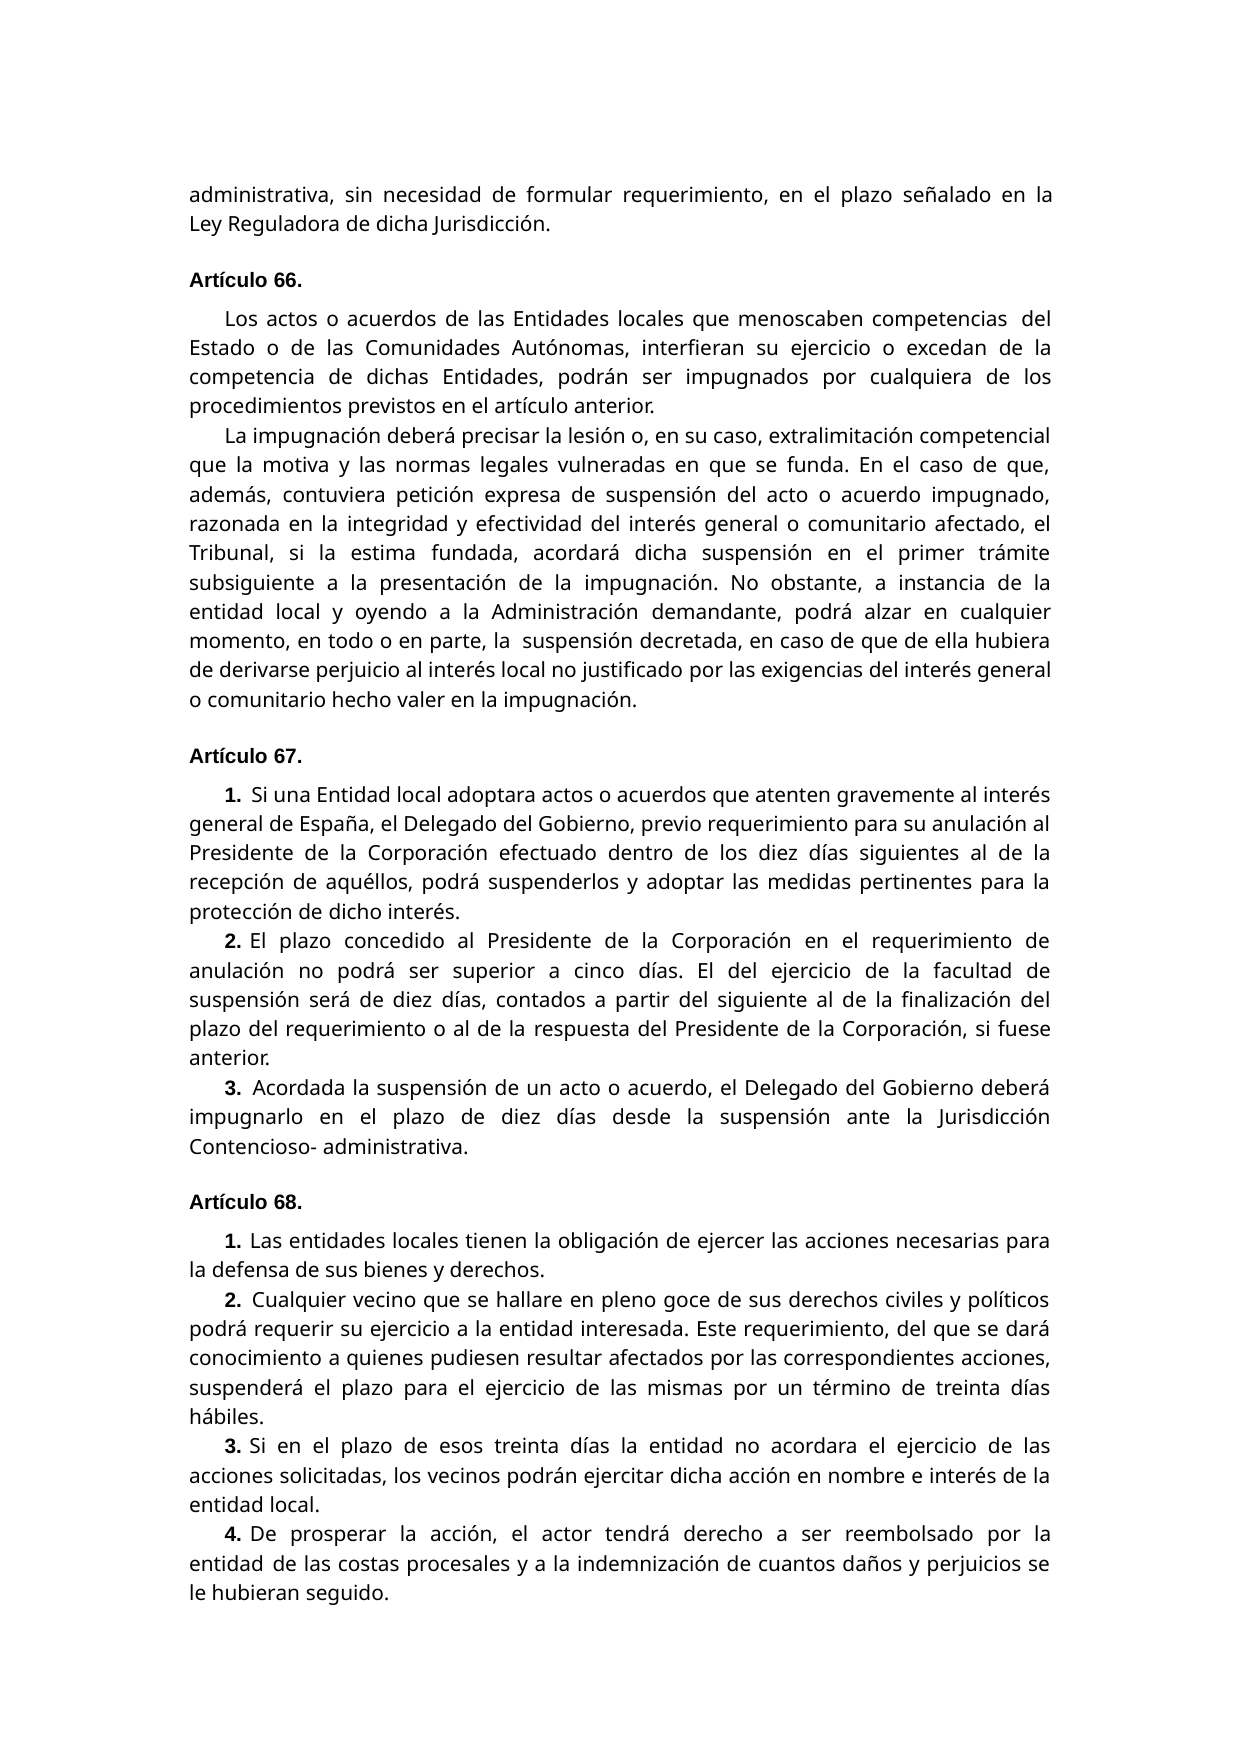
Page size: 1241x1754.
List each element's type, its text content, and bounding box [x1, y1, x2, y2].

subtitle Artículo 66. [189, 268, 1184, 292]
text administrativa, sin necesidad de formular requerimiento, en el plazo señalado en la Ley Reguladora de dicha Jurisdicción. [189, 180, 1065, 238]
text La impugnación deberá precisar la lesión o, en su caso, extralimitación competencial que la motiva y las normas legales vulneradas en que se funda. En el caso de que, además, contuviera petición expresa de suspensión del acto o acuerdo impugnado, razonada en la integridad y efectividad del interés general o comunitario afectado, el Tribunal, si la estima fundada, acordará dicha suspensión en el primer trámite subsiguiente a la presentación de la impugnación. No obstante, a instancia de la entidad local y oyendo a la Administración demandante, podrá alzar en cualquier momento, en todo o en parte, la suspensión decretada, en caso de que de ella hubiera de derivarse perjuicio al interés local no justificado por las exigencias del interés general o comunitario hecho valer en la impugnación. [189, 421, 1051, 713]
list Cualquier vecino que se hallare en pleno goce de sus derechos civiles y políticos podrá requerir su ejercicio a la entidad interesada. Este requerimiento, del que se dará conocimiento a quienes pudiesen resultar afectados por las correspondientes acciones, suspenderá el plazo para el ejercicio de las mismas por un término de treinta días hábiles. [189, 1285, 1051, 1430]
text Los actos o acuerdos de las Entidades locales que menoscaben competencias del Estado o de las Comunidades Autónomas, interfieran su ejercicio o excedan de la competencia de dichas Entidades, podrán ser impugnados por cualquiera de los procedimientos previstos en el artículo anterior. [189, 304, 1051, 420]
list De prosperar la acción, el actor tendrá derecho a ser reembolsado por la entidad de las costas procesales y a la indemnización de cuantos daños y perjuicios se le hubieran seguido. [189, 1519, 1051, 1607]
subtitle Artículo 67. [189, 743, 1184, 767]
list Si en el plazo de esos treinta días la entidad no acordara el ejercicio de las acciones solicitadas, los vecinos podrán ejercitar dicha acción en nombre e interés de la entidad local. [189, 1432, 1051, 1518]
list Si una Entidad local adoptara actos o acuerdos que atenten gravemente al interés general de España, el Delegado del Gobierno, previo requerimiento para su anulación al Presidente de la Corporación efectuado dentro de los diez días siguientes al de la recepción de aquéllos, podrá suspenderlos y adoptar las medidas pertinentes para la protección de dicho interés. [189, 780, 1051, 925]
list Acordada la suspensión de un acto o acuerdo, el Delegado del Gobierno deberá impugnarlo en el plazo de diez días desde la suspensión ante la Jurisdicción Contencioso- administrativa. [189, 1073, 1051, 1160]
list Las entidades locales tienen la obligación de ejercer las acciones necesarias para la defensa de sus bienes y derechos. [189, 1226, 1051, 1284]
list El plazo concedido al Presidente de la Corporación en el requerimiento de anulación no podrá ser superior a cinco días. El del ejercicio de la facultad de suspensión será de diez días, contados a partir del siguiente al de la finalización del plazo del requerimiento o al de la respuesta del Presidente de la Corporación, si fuese anterior. [189, 926, 1051, 1072]
subtitle Artículo 68. [189, 1190, 1184, 1214]
